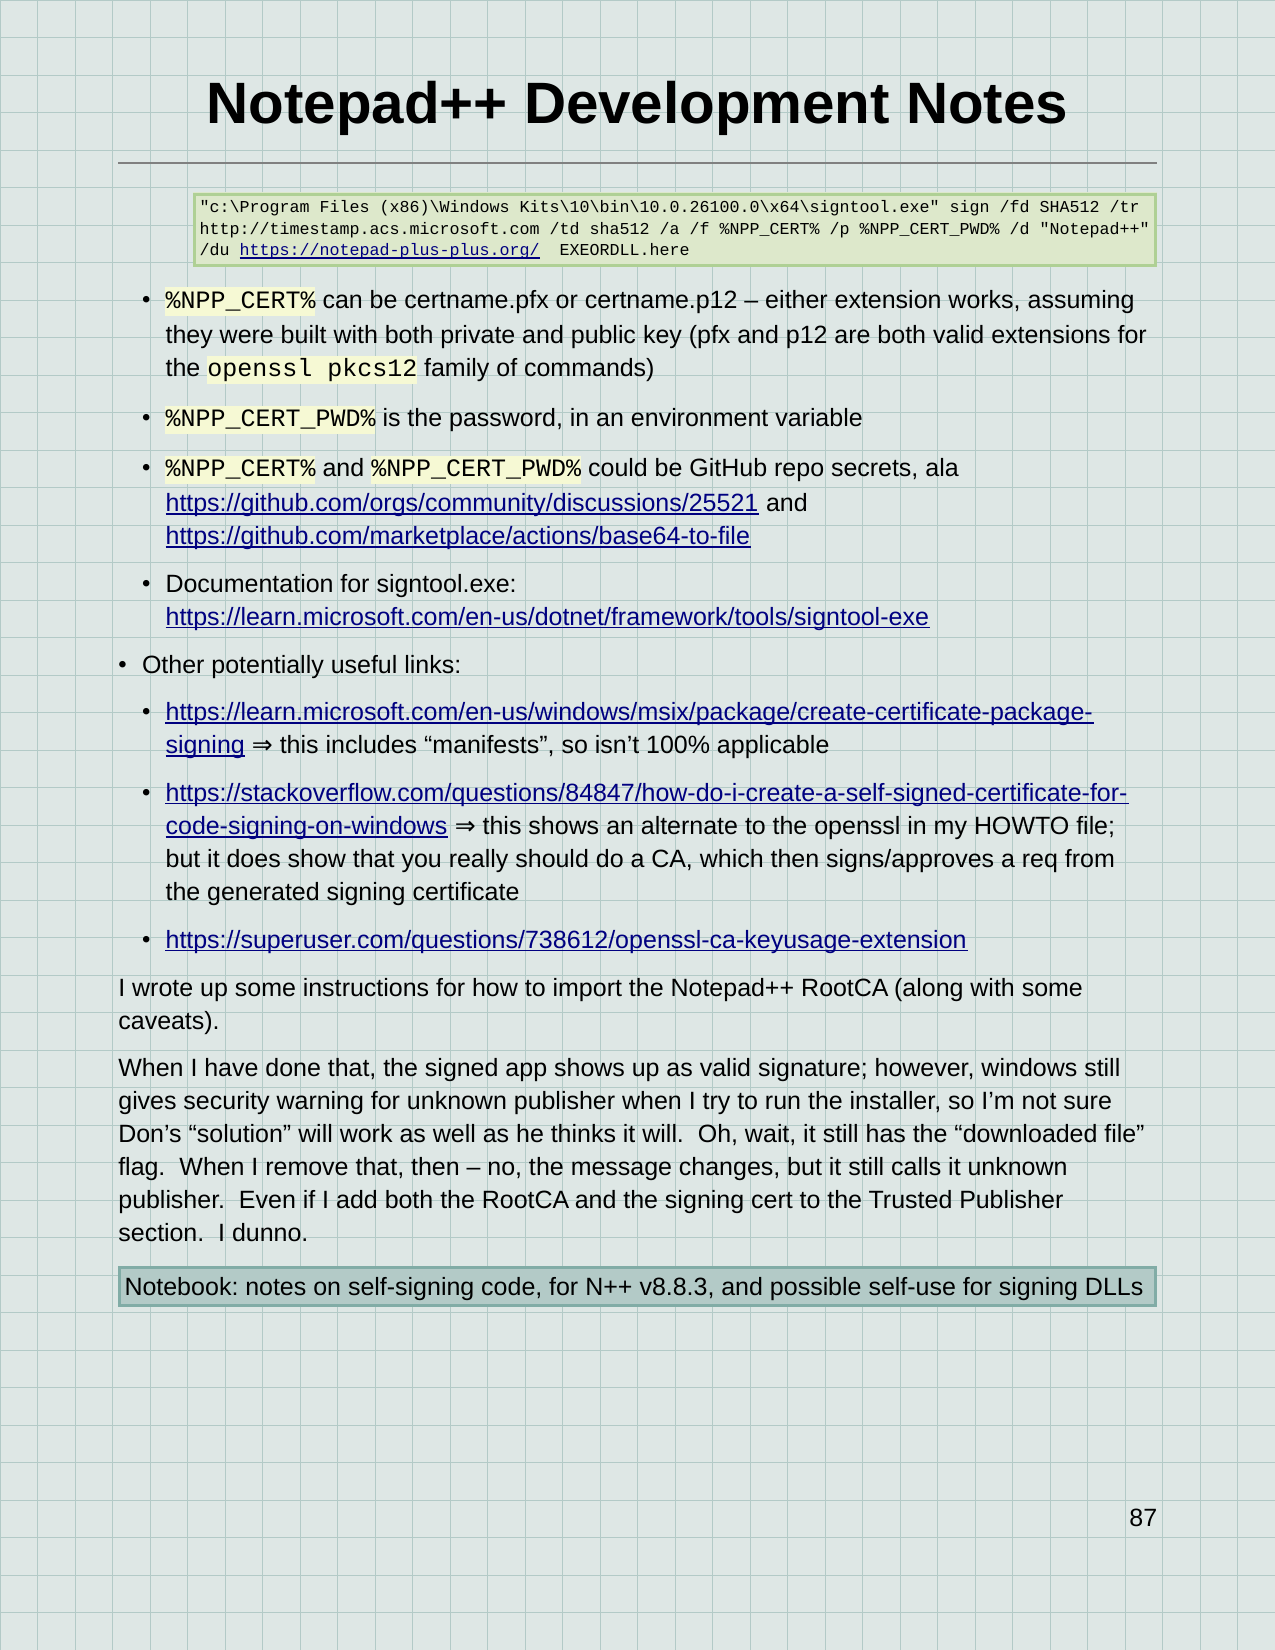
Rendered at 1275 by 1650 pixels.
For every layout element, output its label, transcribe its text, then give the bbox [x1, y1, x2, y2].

list https://superuser.com/questions/738612/openssl-ca-keyusage-extension [142, 925, 1157, 954]
list https://stackoverflow.com/questions/84847/how-do-i-create-a-self-signed-certificate-for-code-signing-on-windows ⇒ this shows an alternate to the openssl in my HOWTO file; but it does show that you really should do a CA, which then signs/approves a req from the generated signing certificate [142, 778, 1157, 906]
text I wrote up some instructions for how to import the Notepad++ RootCA (along with some caveats). [118, 973, 1157, 1034]
list https://learn.microsoft.com/en-us/windows/msix/package/create-certificate-package-signing ⇒ this includes “manifests”, so isn’t 100% applicable [142, 697, 1157, 759]
text When I have done that, the signed app shows up as valid signature; however, windows still gives security warning for unknown publisher when I try to run the installer, so I’m not sure Don’s “solution” will work as well as he thinks it will. Oh, wait, it still has the “downloaded file” flag. When I remove that, then – no, the message changes, but it still calls it unknown publisher. Even if I add both the RootCA and the signing cert to the Trusted Publisher section. I dunno. [118, 1053, 1157, 1247]
list %NPP_CERT% can be certname.pfx or certname.p12 – either extension works, assuming they were built with both private and public key (pfx and p12 are both valid extensions for the openssl pkcs12 family of commands) [142, 285, 1157, 384]
list Documentation for signtool.exe: https://learn.microsoft.com/en-us/dotnet/framework/tools/signtool-exe [142, 569, 1157, 631]
text "c:\Program Files (x86)\Windows Kits\10\bin\10.0.26100.0\x64\signtool.exe" sign /fd SHA512 /tr http://timestamp.acs.microsoft.com /td sha512 /a /f %NPP_CERT% /p %NPP_CERT_PWD% /d "Notepad++" /du https://notepad-plus-plus.org/ EXEORDLL.here [196, 196, 1154, 264]
list Other potentially useful links: [118, 650, 1157, 678]
list %NPP_CERT_PWD% is the password, in an environment variable [142, 403, 1157, 434]
list %NPP_CERT% and %NPP_CERT_PWD% could be GitHub repo secrets, ala https://github.com/orgs/community/discussions/25521 and https://github.com/marketplace/actions/base64-to-file [142, 453, 1157, 550]
text Notebook: notes on self-signing code, for N++ v8.8.3, and possible self-use for signing DLLs [121, 1269, 1154, 1304]
